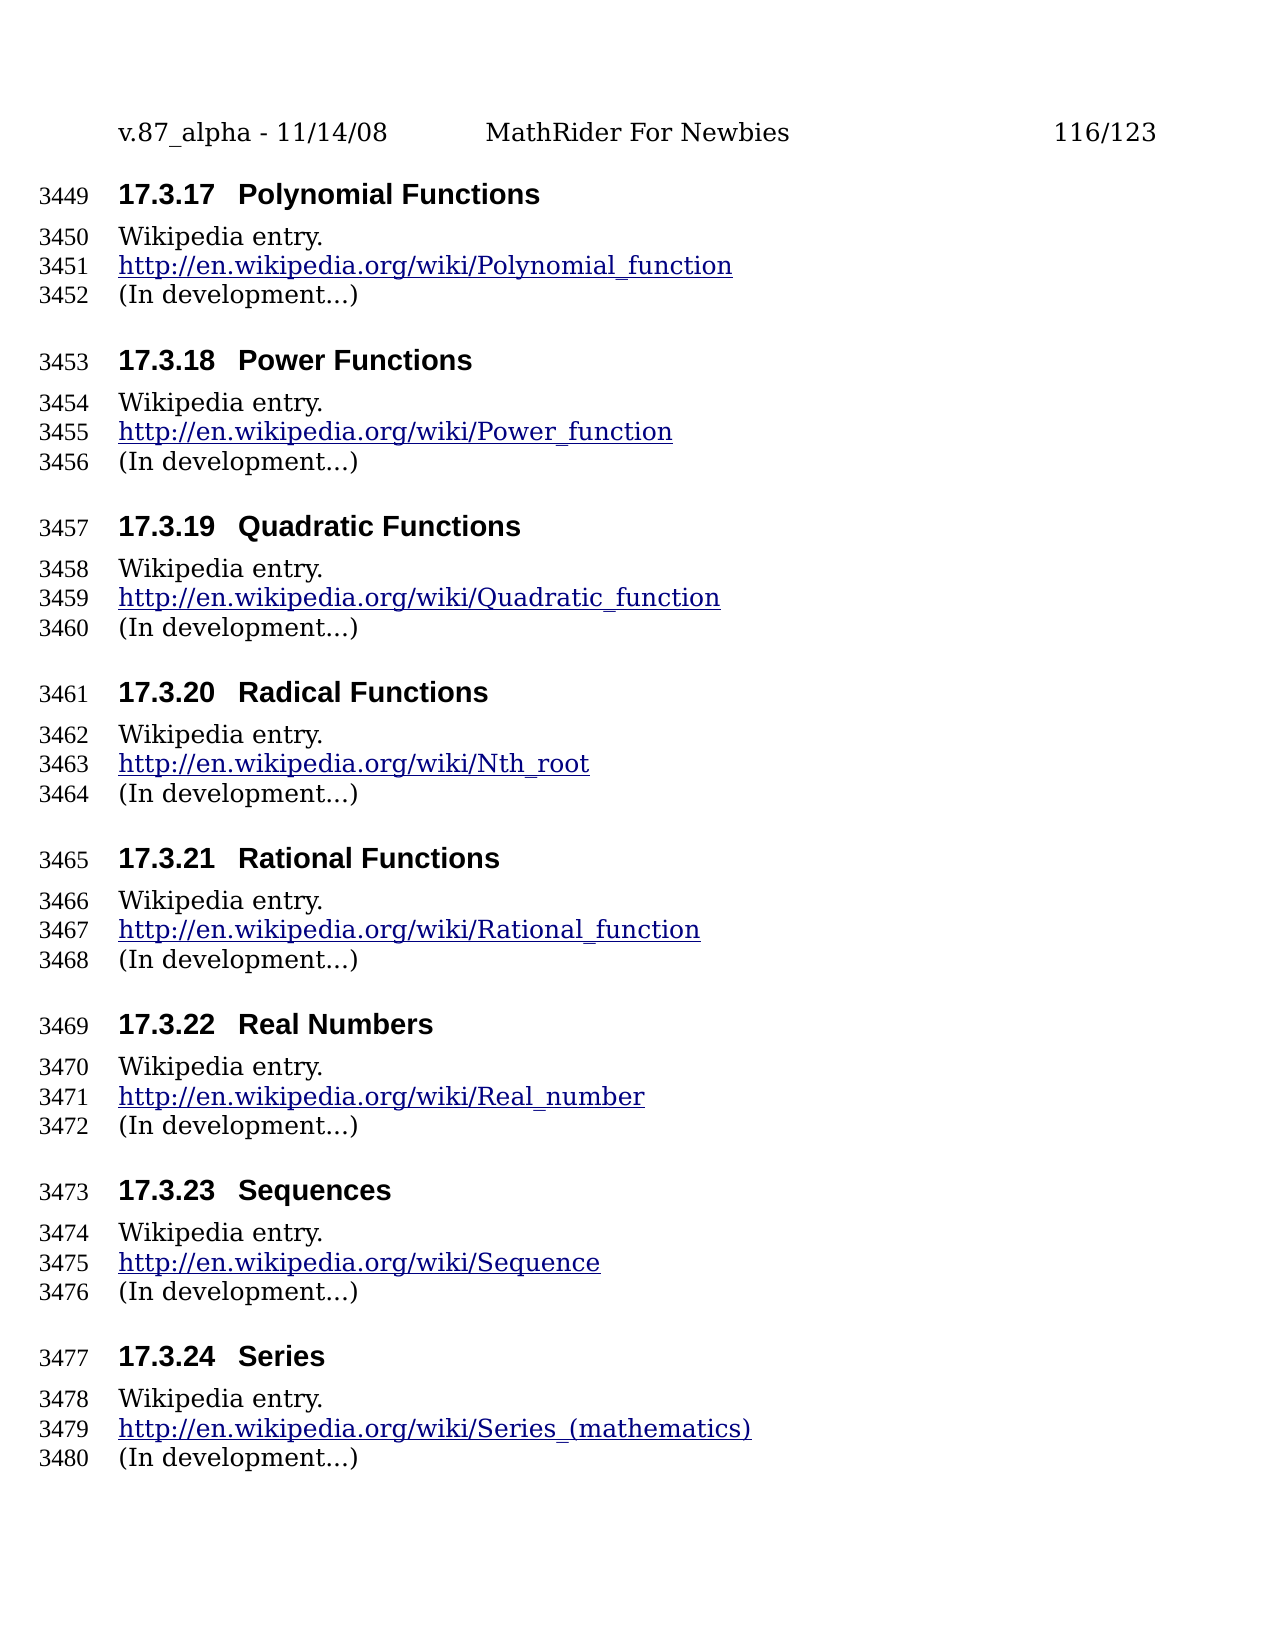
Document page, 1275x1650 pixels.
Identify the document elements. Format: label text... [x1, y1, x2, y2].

text Wikipedia entry. [118, 388, 1157, 417]
text (In development...) [118, 613, 1157, 642]
text http://en.wikipedia.org/wiki/Real_number [118, 1082, 1157, 1111]
subtitle Sequences [118, 1173, 1157, 1207]
text (In development...) [118, 1277, 1157, 1306]
subtitle Polynomial Functions [118, 177, 1157, 210]
text (In development...) [118, 1111, 1157, 1140]
subtitle Real Numbers [118, 1007, 1157, 1041]
text http://en.wikipedia.org/wiki/Polynomial_function [118, 251, 1157, 281]
text (In development...) [118, 1443, 1157, 1472]
text (In development...) [118, 779, 1157, 808]
text Wikipedia entry. [118, 222, 1157, 251]
subtitle Power Functions [118, 343, 1157, 376]
text Wikipedia entry. [118, 720, 1157, 749]
text (In development...) [118, 281, 1157, 310]
text http://en.wikipedia.org/wiki/Series_(mathematics) [118, 1414, 1157, 1443]
text Wikipedia entry. [118, 1218, 1157, 1248]
subtitle Rational Functions [118, 841, 1157, 874]
text Wikipedia entry. [118, 1384, 1157, 1414]
subtitle Radical Functions [118, 675, 1157, 708]
subtitle Series [118, 1339, 1157, 1373]
text Wikipedia entry. [118, 554, 1157, 583]
text Wikipedia entry. [118, 886, 1157, 916]
text (In development...) [118, 447, 1157, 476]
text http://en.wikipedia.org/wiki/Sequence [118, 1248, 1157, 1277]
text Wikipedia entry. [118, 1052, 1157, 1082]
text http://en.wikipedia.org/wiki/Quadratic_function [118, 583, 1157, 613]
text (In development...) [118, 945, 1157, 974]
text http://en.wikipedia.org/wiki/Nth_root [118, 749, 1157, 779]
text http://en.wikipedia.org/wiki/Power_function [118, 417, 1157, 447]
subtitle Quadratic Functions [118, 509, 1157, 542]
text http://en.wikipedia.org/wiki/Rational_function [118, 916, 1157, 945]
